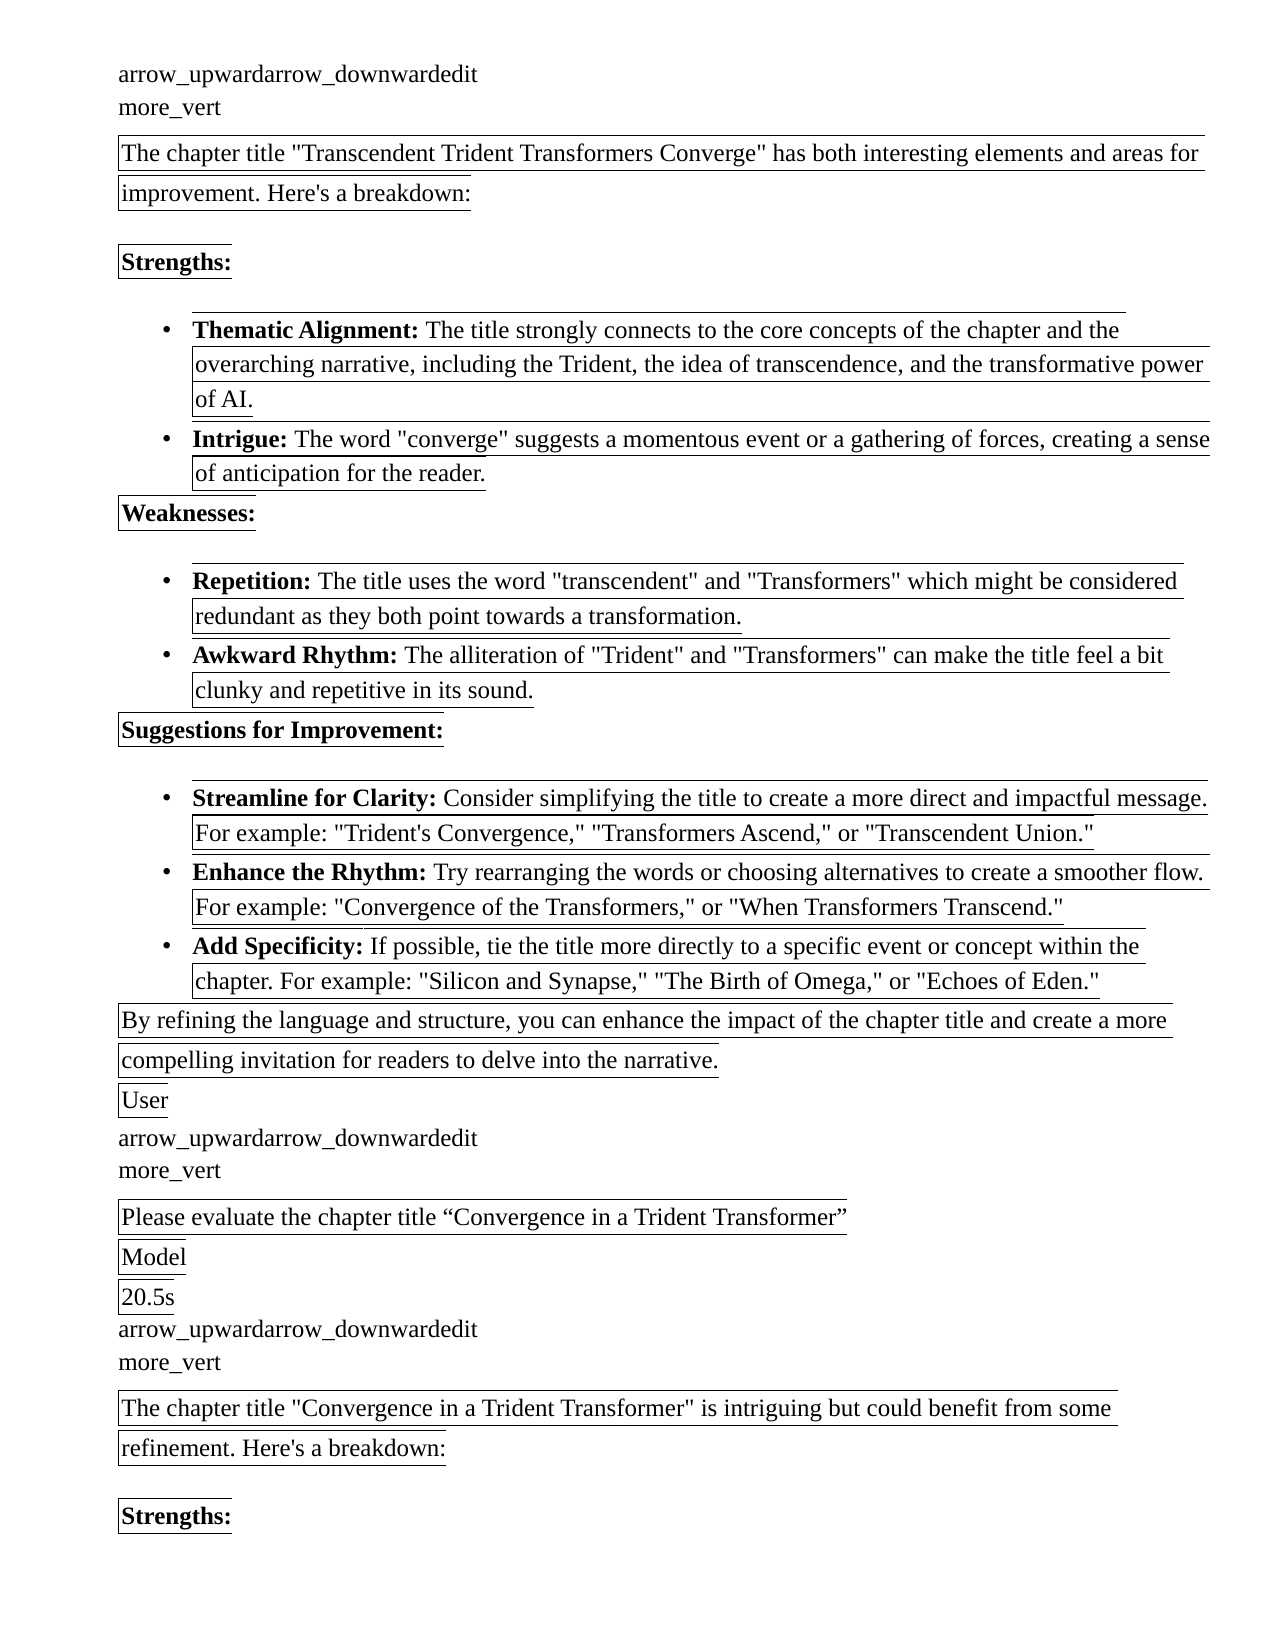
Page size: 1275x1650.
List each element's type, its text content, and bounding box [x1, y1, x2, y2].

text User [119, 1083, 1216, 1117]
text Strengths: [118, 243, 1216, 278]
text 20.5s [119, 1279, 1216, 1314]
list Thematic Alignment: The title strongly connects to the core concepts of the chapter and the overarching narrative, including the Trident, the idea of transcendence, and the transformative power of AI. [162, 312, 1216, 416]
text By refining the language and structure, you can enhance the impact of the chapter title and create a more compelling invitation for readers to delve into the narrative. [118, 1003, 1216, 1077]
text arrow_upwardarrow_downwardedit [118, 59, 1216, 88]
list Add Specificity: If possible, tie the title more directly to a specific event or concept within the chapter. For example: "Silicon and Synapse," "The Birth of Omega," or "Echoes of Eden." [162, 928, 1216, 998]
text Strengths: [119, 1498, 1216, 1533]
text The chapter title "Transcendent Trident Transformers Converge" has both interesting elements and areas for improvement. Here's a breakdown: [118, 135, 1216, 210]
list Streamline for Clarity: Consider simplifying the title to create a more direct and impactful message. For example: "Trident's Convergence," "Transformers Ascend," or "Transcendent Union." [162, 780, 1216, 849]
text Model [119, 1239, 1216, 1274]
list Repetition: The title uses the word "transcendent" and "Transformers" which might be considered redundant as they both point towards a transformation. [162, 563, 1216, 633]
list Awkward Rhythm: The alliteration of "Trident" and "Transformers" can make the title feel a bit clunky and repetitive in its sound. [162, 637, 1216, 707]
list Enhance the Rhythm: Try rearranging the words or choosing alternatives to create a smoother flow. For example: "Convergence of the Transformers," or "When Transformers Transcend." [162, 854, 1216, 924]
text arrow_upwardarrow_downwardedit [118, 1314, 1216, 1342]
text Weaknesses: [119, 495, 1216, 530]
text Suggestions for Improvement: [119, 712, 1216, 746]
list Intrigue: The word "converge" suggests a momentous event or a gathering of forces, creating a sense of anticipation for the reader. [162, 421, 1216, 490]
text Please evaluate the chapter title “Convergence in a Trident Transformer” [119, 1199, 1216, 1234]
text more_vert [118, 1156, 1216, 1184]
text The chapter title "Convergence in a Trident Transformer" is intriguing but could benefit from some refinement. Here's a breakdown: [118, 1390, 1216, 1465]
text more_vert [118, 92, 1216, 121]
text more_vert [118, 1347, 1216, 1376]
text arrow_upwardarrow_downwardedit [118, 1123, 1216, 1151]
